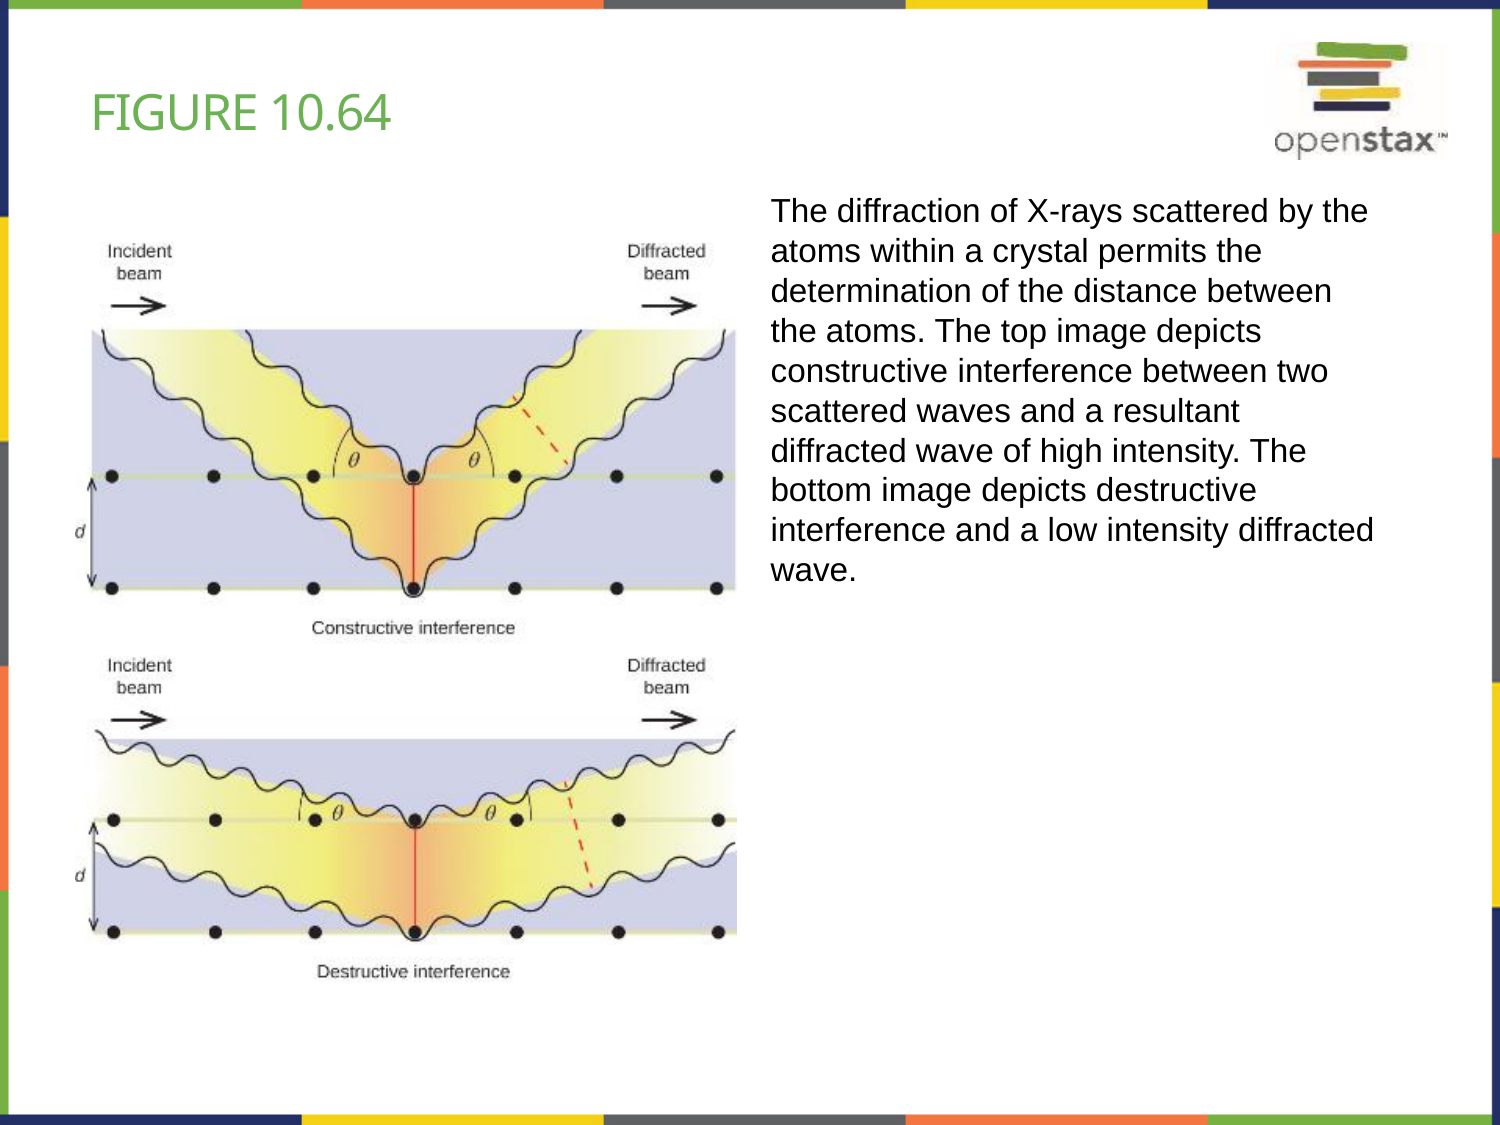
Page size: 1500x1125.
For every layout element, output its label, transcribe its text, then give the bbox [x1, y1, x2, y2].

picture [0, 0, 1500, 1125]
title Figure 10.64 [75, 39, 1398, 148]
list The diffraction of X-rays scattered by the atoms within a crystal permits the determination of the distance between the atoms. The top image depicts constructive interference between two scattered waves and a resultant diffracted wave of high intensity. The bottom image depicts destructive interference and a low intensity diffracted wave. [755, 181, 1398, 1045]
